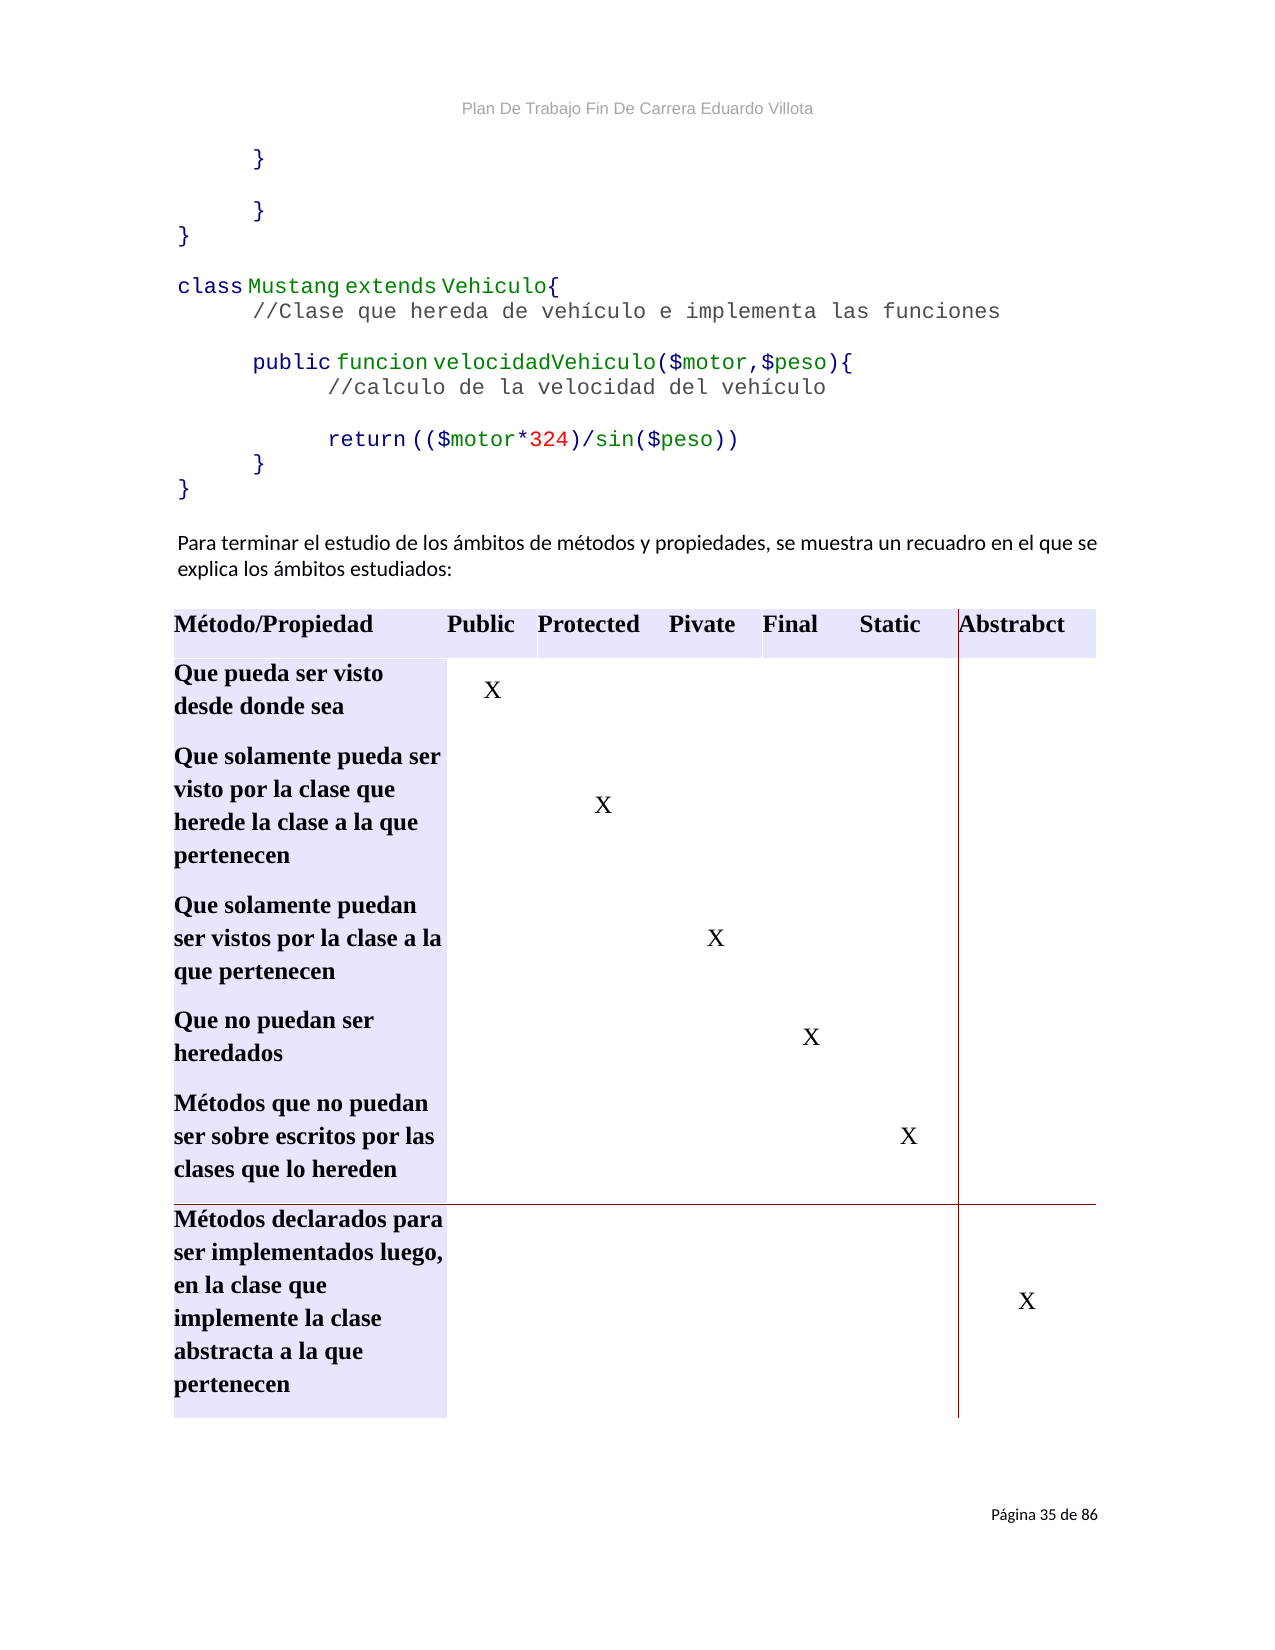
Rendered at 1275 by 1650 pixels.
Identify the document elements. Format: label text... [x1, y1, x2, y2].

text } [177, 148, 1098, 172]
table_cell Métodos que no puedan ser sobre escritos por las clases que lo hereden [174, 1088, 447, 1203]
table_cell X [538, 741, 669, 890]
table_cell Métodos declarados para ser implementados luego, en la clase que implemente la clase abstracta a la que pertenecen [174, 1205, 447, 1418]
text return (($motor*324)/sin($peso)) [177, 428, 1098, 453]
table_cell [447, 1005, 537, 1088]
table_cell [669, 741, 762, 890]
table_cell Que pueda ser visto desde donde sea [174, 659, 447, 741]
table_cell [763, 659, 859, 741]
table_cell [859, 890, 958, 1005]
text } [177, 199, 1098, 224]
table_header Abstrabct [959, 609, 1096, 658]
text class Mustang extends Vehiculo{ [177, 275, 1098, 300]
table_cell [763, 890, 859, 1005]
table_cell [669, 1205, 762, 1418]
table_cell [763, 1205, 859, 1418]
table_cell X [763, 1005, 859, 1088]
table_cell [763, 741, 859, 890]
table_header Método/Propiedad [174, 609, 447, 658]
table_cell [447, 741, 537, 890]
table_cell X [669, 890, 762, 1005]
table_cell [959, 1088, 1096, 1203]
table_header Pivate [669, 609, 762, 658]
text } [177, 477, 1098, 502]
table_cell [669, 1088, 762, 1203]
table_cell [669, 659, 762, 741]
text //calculo de la velocidad del vehículo [177, 376, 1098, 401]
text //Clase que hereda de vehículo e implementa las funciones [177, 300, 1098, 325]
table_cell X [447, 659, 537, 741]
text public funcion velocidadVehiculo($motor,$peso){ [177, 352, 1098, 376]
table_cell [538, 890, 669, 1005]
table_cell [447, 1205, 537, 1418]
table_header Protected [538, 609, 669, 658]
text } [177, 224, 1098, 249]
table_cell [669, 1005, 762, 1088]
table_header Final [763, 609, 859, 658]
table_cell [959, 890, 1096, 1005]
table_cell [959, 659, 1096, 741]
table_cell X [959, 1205, 1096, 1418]
table_cell [859, 659, 958, 741]
table_cell [959, 1005, 1096, 1088]
table_cell [538, 1205, 669, 1418]
table_cell [447, 1088, 537, 1203]
table_cell Que solamente puedan ser vistos por la clase a la que pertenecen [174, 890, 447, 1005]
table_header Static [859, 609, 958, 658]
table_cell [763, 1088, 859, 1203]
table_cell Que solamente pueda ser visto por la clase que herede la clase a la que pertenecen [174, 741, 447, 890]
table_cell Que no puedan ser heredados [174, 1005, 447, 1088]
table_cell [859, 741, 958, 890]
text Para terminar el estudio de los ámbitos de métodos y propiedades, se muestra un recuadro en el que se explica los ámbitos estudiados: [177, 529, 1098, 582]
text } [177, 453, 1098, 477]
table_cell [959, 741, 1096, 890]
table_cell [447, 890, 537, 1005]
table_cell [538, 1005, 669, 1088]
table_cell X [859, 1088, 958, 1203]
table_cell [538, 659, 669, 741]
table_cell [859, 1005, 958, 1088]
table_cell [538, 1088, 669, 1203]
table_header Public [447, 609, 537, 658]
table_cell [859, 1205, 958, 1418]
